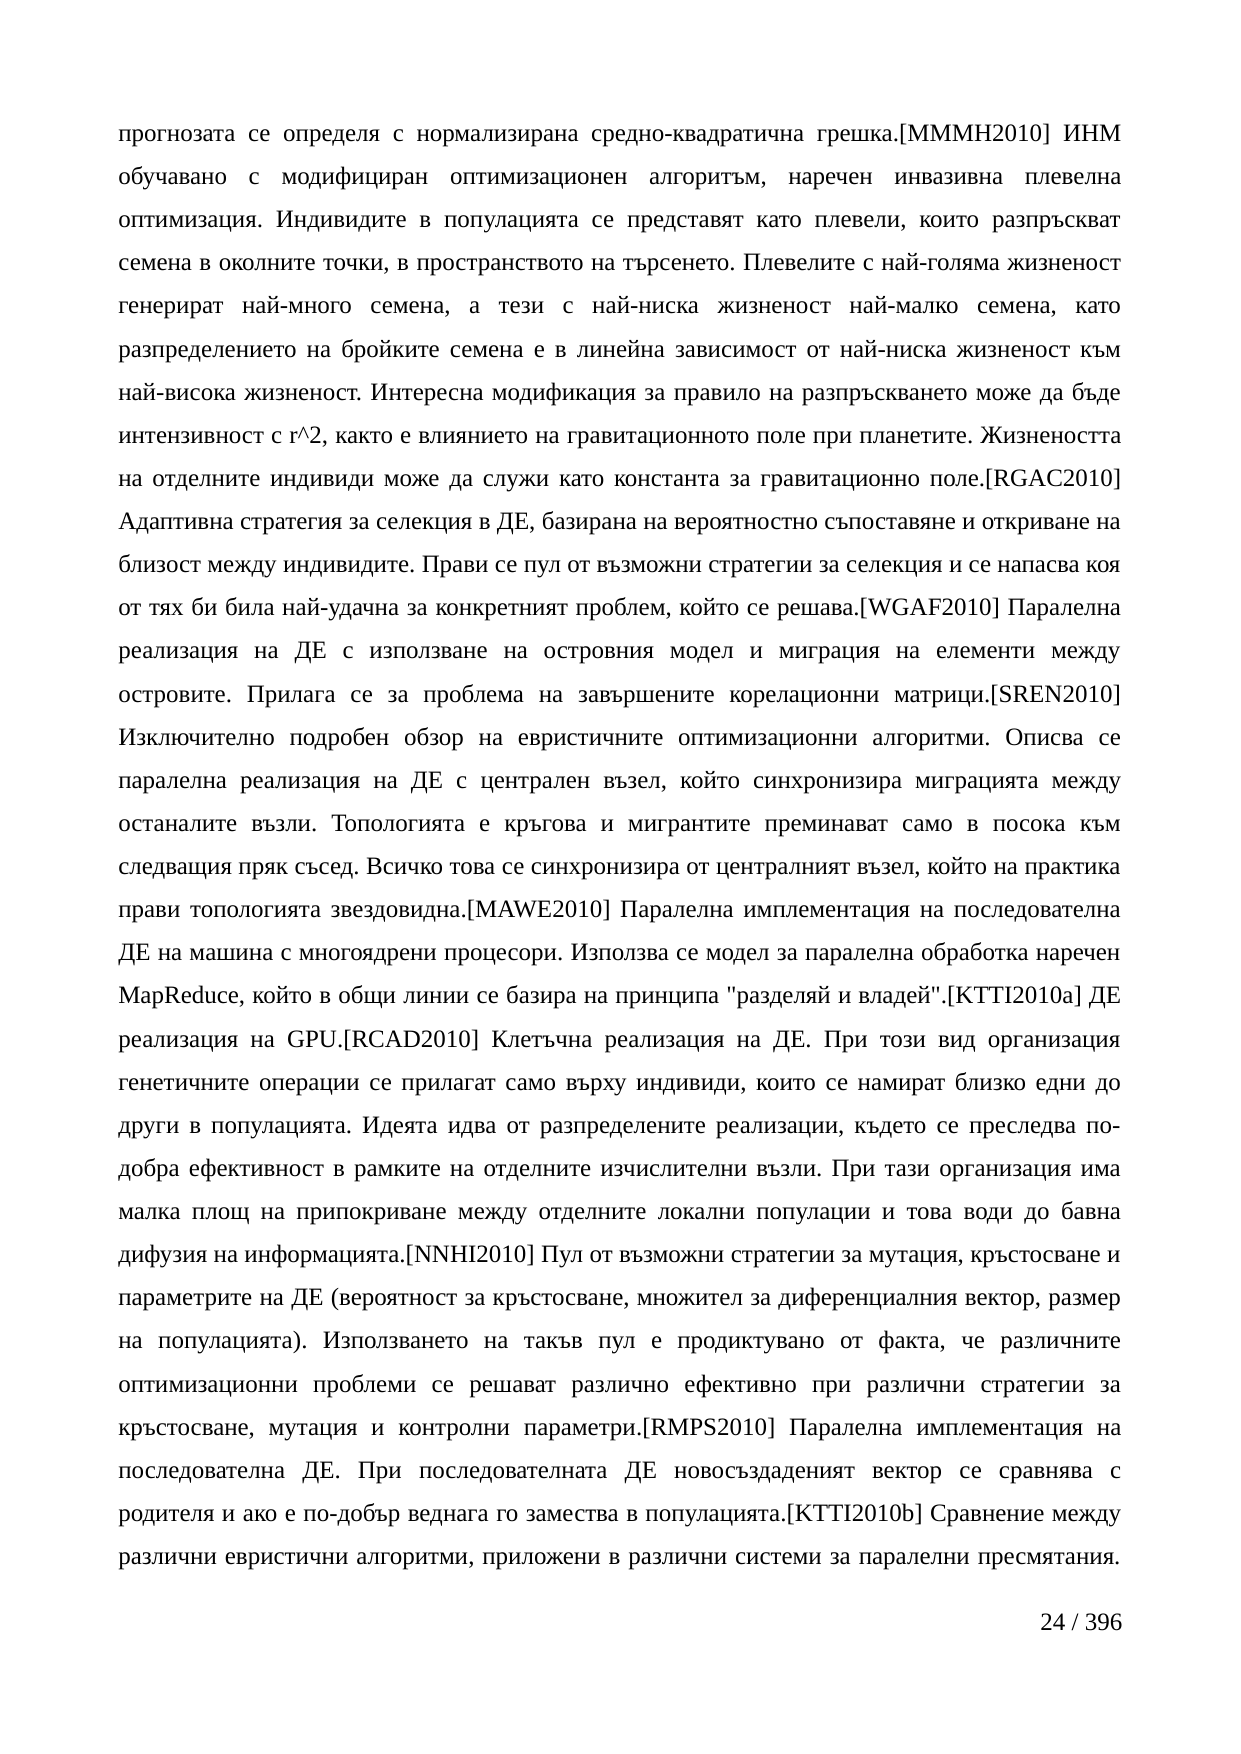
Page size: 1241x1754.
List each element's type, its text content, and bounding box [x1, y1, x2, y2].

text прогнозата се определя с нормализирана средно-квадратична грешка.[MMMH2010] ИНМ обучавано с модифициран оптимизационен алгоритъм, наречен инвазивна плевелна оптимизация. Индивидите в популацията се представят като плевели, които разпръскват семена в околните точки, в пространството на търсенето. Плевелите с най-голяма жизненост генерират най-много семена, а тези с най-ниска жизненост най-малко семена, като разпределението на бройките семена е в линейна зависимост от най-ниска жизненост към най-висока жизненост. Интересна модификация за правило на разпръскването може да бъде интензивност с r^2, както е влиянието на гравитационното поле при планетите. Жизнеността на отделните индивиди може да служи като константа за гравитационно поле.[RGAC2010] Адаптивна стратегия за селекция в ДЕ, базирана на вероятностно съпоставяне и откриване на близост между индивидите. Прави се пул от възможни стратегии за селекция и се напасва коя от тях би била най-удачна за конкретният проблем, който се решава.[WGAF2010] Паралелна реализация на ДЕ с използване на островния модел и миграция на елементи между островите. Прилага се за проблема на завършените корелационни матрици.[SREN2010] Изключително подробен обзор на евристичните оптимизационни алгоритми. Описва се паралелна реализация на ДЕ с централен възел, който синхронизира миграцията между останалите възли. Топологията е кръгова и мигрантите преминават само в посока към следващия пряк съсед. Всичко това се синхронизира от централният възел, който на практика прави топологията звездовидна.[MAWE2010] Паралелна имплементация на последователна ДЕ на машина с многоядрени процесори. Използва се модел за паралелна обработка наречен MapReduce, който в общи линии се базира на принципа "разделяй и владей".[KTTI2010a] ДЕ реализация на GPU.[RCAD2010] Клетъчна реализация на ДЕ. При този вид организация генетичните операции се прилагат само върху индивиди, които се намират близко едни до други в популацията. Идеята идва от разпределените реализации, където се преследва по-добра ефективност в рамките на отделните изчислителни възли. При тази организация има малка площ на припокриване между отделните локални популации и това води до бавна дифузия на информацията.[NNHI2010] Пул от възможни стратегии за мутация, кръстосване и параметрите на ДЕ (вероятност за кръстосване, множител за диференциалния вектор, размер на популацията). Използването на такъв пул е продиктувано от факта, че различните оптимизационни проблеми се решават различно ефективно при различни стратегии за кръстосване, мутация и контролни параметри.[RMPS2010] Паралелна имплементация на последователна ДЕ. При последователната ДЕ новосъздаденият вектор се сравнява с родителя и ако е по-добър веднага го замества в популацията.[KTTI2010b] Сравнение между различни евристични алгоритми, приложени в различни системи за паралелни пресмятания. [118, 118, 1122, 1570]
